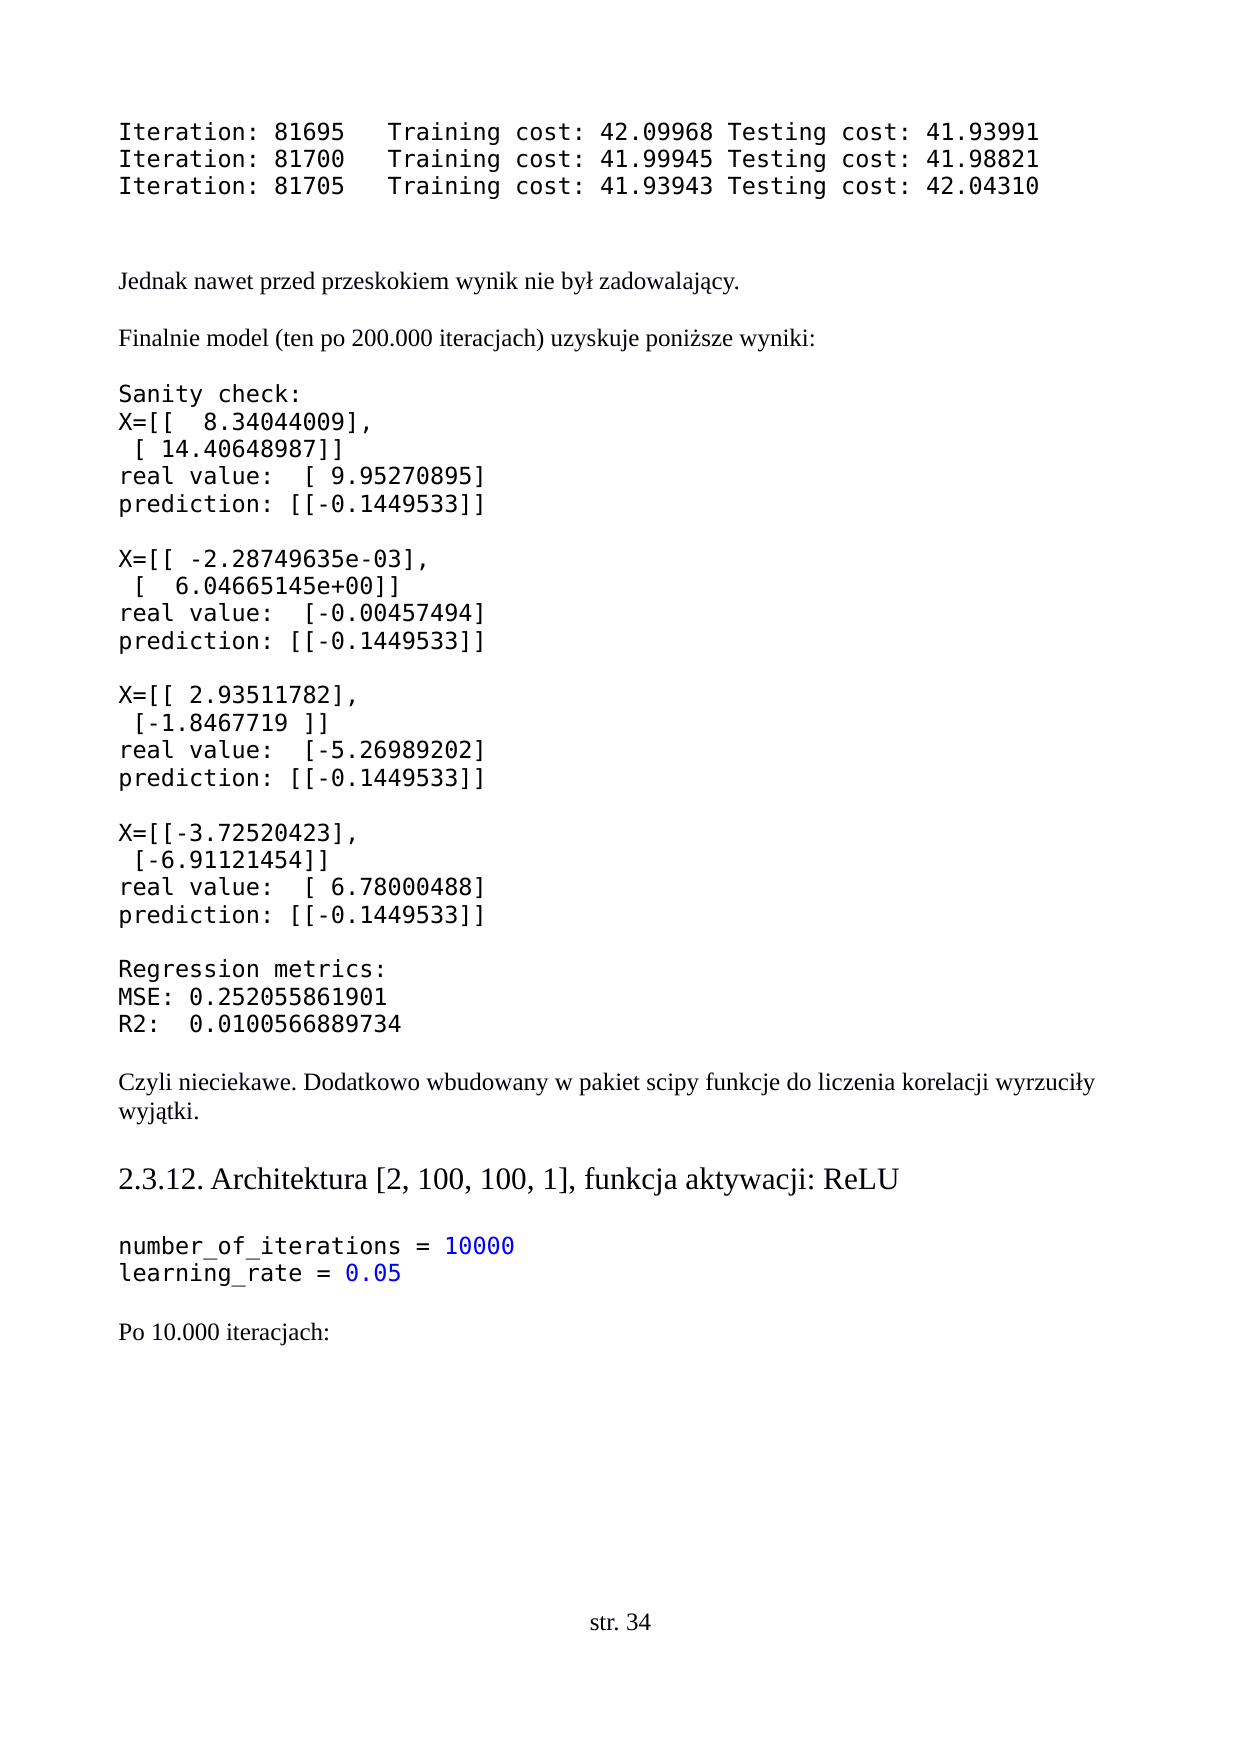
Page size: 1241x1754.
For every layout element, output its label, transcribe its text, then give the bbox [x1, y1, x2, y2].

text Iteration: 81700 Training cost: 41.99945 Testing cost: 41.98821 [118, 146, 1122, 173]
text Czyli nieciekawe. Dodatkowo wbudowany w pakiet scipy funkcje do liczenia korelacji wyrzuciły wyjątki. [118, 1067, 1122, 1124]
text X=[[ -2.28749635e-03], [118, 545, 1122, 572]
text [-6.91121454]] [118, 846, 1122, 874]
text 2.3.12. Architektura [2, 100, 100, 1], funkcja aktywacji: ReLU [118, 1160, 1122, 1196]
text Sanity check: [118, 381, 1122, 408]
text prediction: [[-0.1449533]] [118, 901, 1122, 929]
text [-1.8467719 ]] [118, 709, 1122, 737]
text real value: [-5.26989202] [118, 737, 1122, 764]
text X=[[ 2.93511782], [118, 682, 1122, 709]
text prediction: [[-0.1449533]] [118, 764, 1122, 792]
text R2: 0.0100566889734 [118, 1011, 1122, 1038]
text prediction: [[-0.1449533]] [118, 490, 1122, 518]
text X=[[-3.72520423], [118, 819, 1122, 846]
text [ 6.04665145e+00]] [118, 572, 1122, 600]
text real value: [-0.00457494] [118, 600, 1122, 627]
text [ 14.40648987]] [118, 436, 1122, 463]
text Iteration: 81695 Training cost: 42.09968 Testing cost: 41.93991 [118, 118, 1122, 146]
text Finalnie model (ten po 200.000 iteracjach) uzyskuje poniższe wyniki: [118, 323, 1122, 352]
text Regression metrics: [118, 956, 1122, 983]
text Po 10.000 iteracjach: [118, 1317, 1122, 1345]
text number_of_iterations = 10000 [118, 1232, 1122, 1260]
text Jednak nawet przed przeskokiem wynik nie był zadowalający. [118, 266, 1122, 294]
text Iteration: 81705 Training cost: 41.93943 Testing cost: 42.04310 [118, 173, 1122, 200]
text real value: [ 9.95270895] [118, 463, 1122, 490]
text X=[[ 8.34044009], [118, 408, 1122, 436]
text learning_rate = 0.05 [118, 1260, 1122, 1287]
text prediction: [[-0.1449533]] [118, 627, 1122, 655]
text real value: [ 6.78000488] [118, 874, 1122, 901]
text MSE: 0.252055861901 [118, 983, 1122, 1011]
